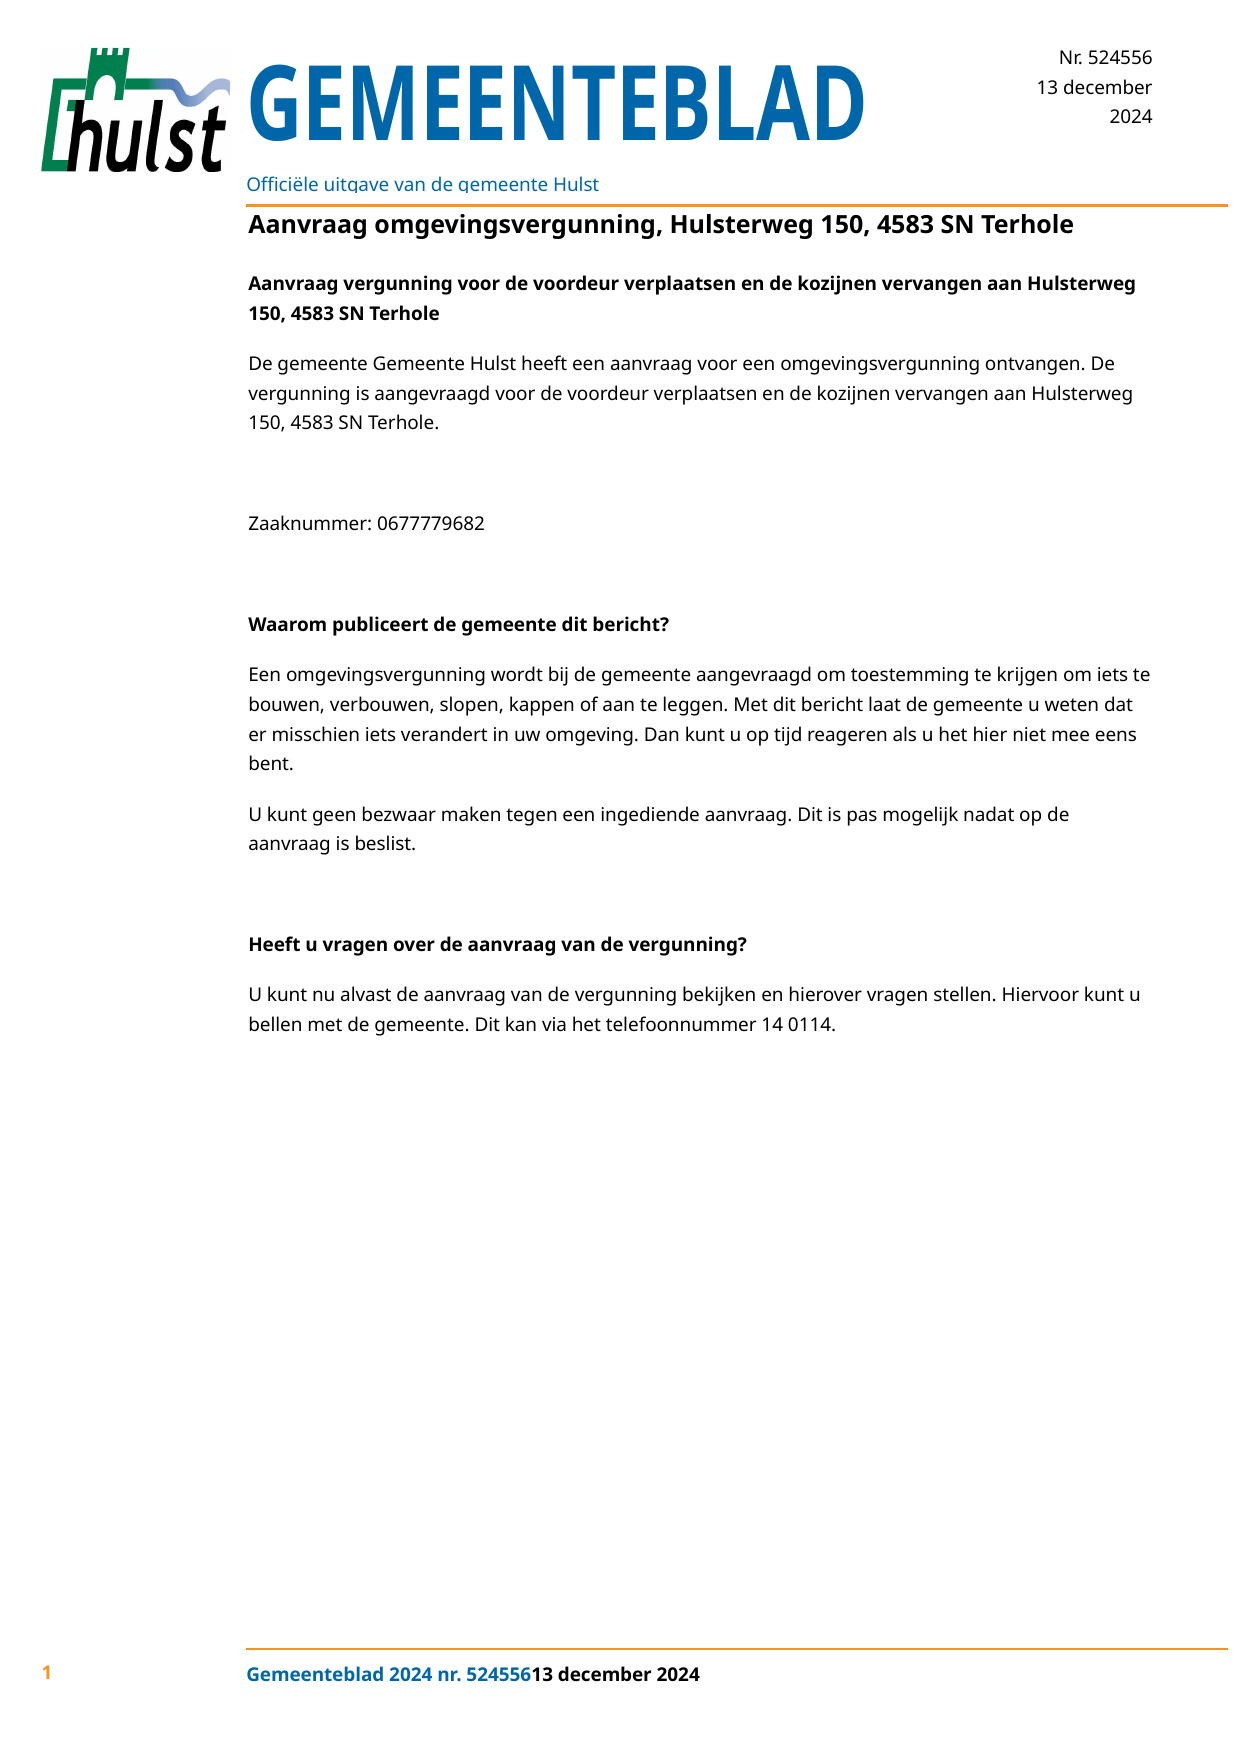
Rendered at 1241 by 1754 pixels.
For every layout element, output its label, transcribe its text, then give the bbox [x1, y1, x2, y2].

text Heeft u vragen over de aanvraag van de vergunning? [248, 931, 1152, 957]
text U kunt geen bezwaar maken tegen een ingediende aanvraag. Dit is pas mogelijk nadat op de aanvraag is beslist. [248, 801, 1152, 856]
text Aanvraag omgevingsvergunning, Hulsterweg 150, 4583 SN Terhole [248, 207, 1152, 241]
text Aanvraag vergunning voor de voordeur verplaatsen en de kozijnen vervangen aan Hulsterweg 150, 4583 SN Terhole [248, 270, 1152, 326]
text Zaaknummer: 0677779682 [248, 510, 1152, 536]
text De gemeente Gemeente Hulst heeft een aanvraag voor een omgevingsvergunning ontvangen. De vergunning is aangevraagd voor de voordeur verplaatsen en de kozijnen vervangen aan Hulsterweg 150, 4583 SN Terhole. [248, 350, 1152, 435]
text Een omgevingsvergunning wordt bij de gemeente aangevraagd om toestemming te krijgen om iets te bouwen, verbouwen, slopen, kappen of aan te leggen. Met dit bericht laat de gemeente u weten dat er misschien iets verandert in uw omgeving. Dan kunt u op tijd reageren als u het hier niet mee eens bent. [248, 662, 1152, 776]
text U kunt nu alvast de aanvraag van de vergunning bekijken en hierover vragen stellen. Hiervoor kunt u bellen met de gemeente. Dit kan via het telefoonnummer 14 0114. [248, 982, 1152, 1037]
picture [41, 47, 231, 172]
text Waarom publiceert de gemeente dit bericht? [248, 611, 1152, 637]
